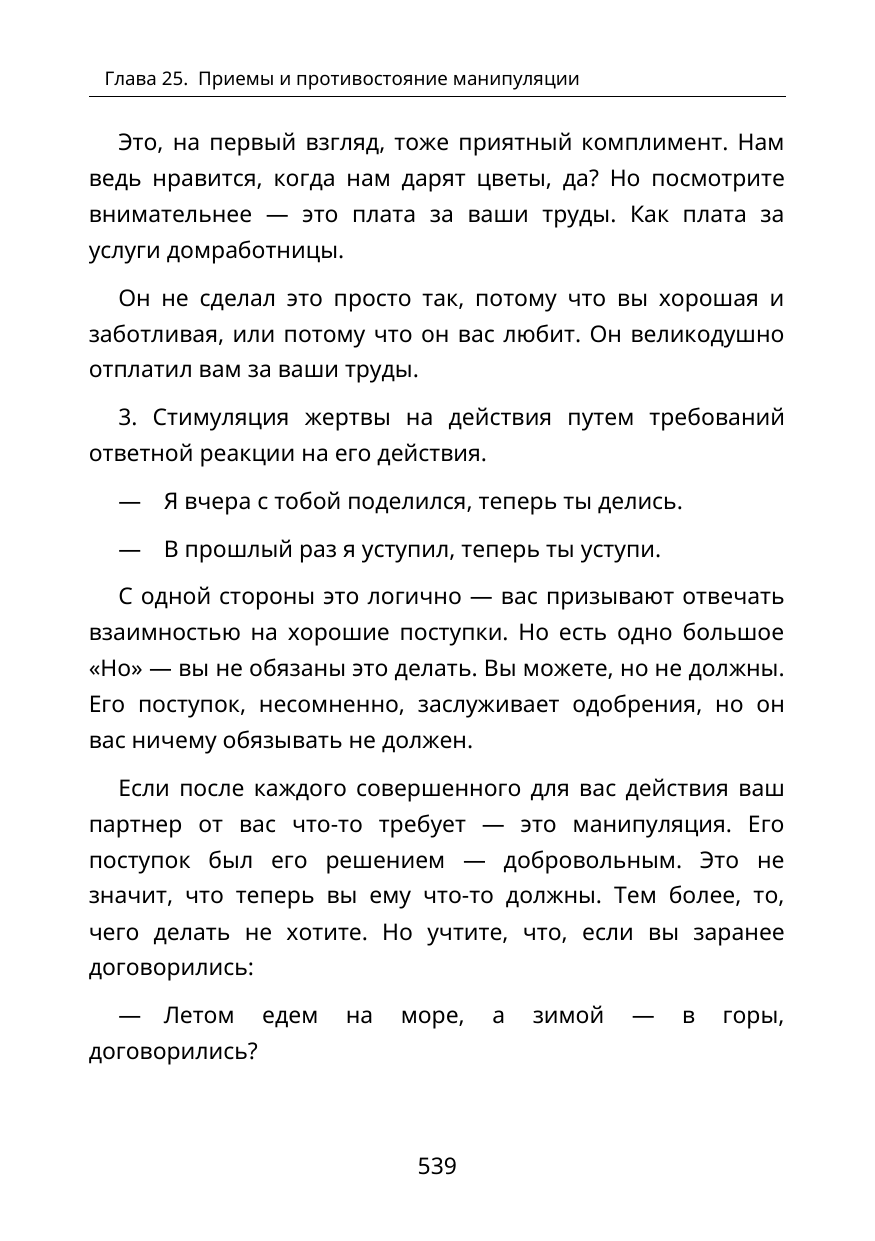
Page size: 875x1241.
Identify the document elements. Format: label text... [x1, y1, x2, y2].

list Летом едем на море, а зимой — в горы, договорились? [88, 999, 786, 1066]
text Он не сделал это просто так, потому что вы хорошая и заботливая, или потому что он вас любит. Он великодушно отплатил вам за ваши труды. [88, 282, 786, 385]
list Я вчера с тобой поделился, теперь ты делись. [88, 485, 786, 516]
text 3. Стимуляция жертвы на действия путем требований ответной реакции на его действия. [88, 401, 786, 468]
text С одной стороны это логично — вас призывают отвечать взаимностью на хорошие поступки. Но есть одно большое «Но» — вы не обязаны это делать. Вы можете, но не должны. Его поступок, несомненно, заслуживает одобрения, но он вас ничему обязывать не должен. [88, 580, 786, 755]
list В прошлый раз я уступил, теперь ты уступи. [88, 532, 786, 564]
text Если после каждого совершенного для вас действия ваш партнер от вас что-то требует — это манипуляция. Его поступок был его решением — добровольным. Это не значит, что теперь вы ему что-то должны. Тем более, то, чего делать не хотите. Но учтите, что, если вы заранее договорились: [88, 772, 786, 983]
text Это, на первый взгляд, тоже приятный комплимент. Нам ведь нравится, когда нам дарят цветы, да? Но посмотрите внимательнее — это плата за ваши труды. Как плата за услуги домработницы. [88, 126, 786, 265]
